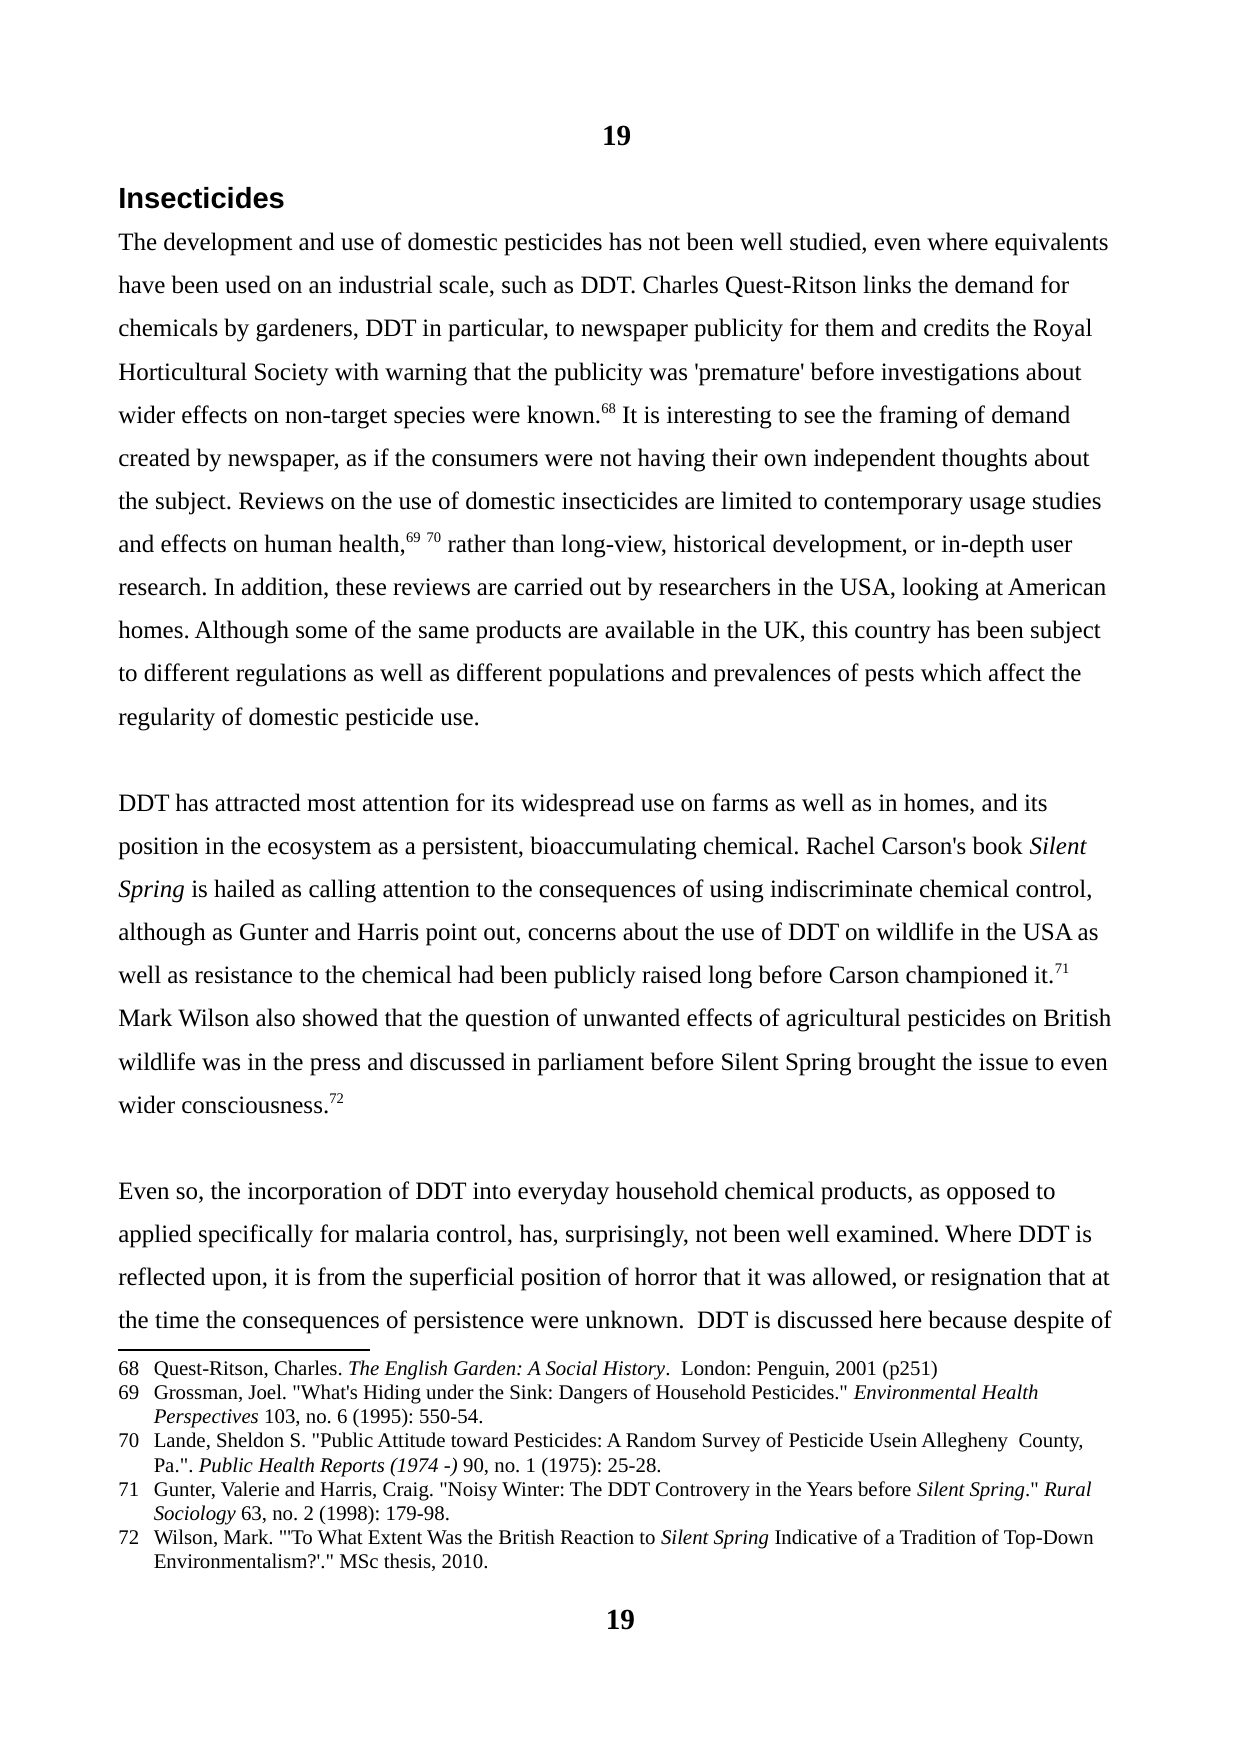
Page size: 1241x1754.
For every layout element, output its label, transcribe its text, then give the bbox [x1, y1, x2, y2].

subtitle Insecticides [118, 181, 1122, 215]
text Wilson, Mark. "'To What Extent Was the British Reaction to Silent Spring Indicative of a Tradition of Top-Down Environmentalism?'." MSc thesis, 2010. [118, 1525, 1122, 1573]
text DDT has attracted most attention for its widespread use on farms as well as in homes, and its position in the ecosystem as a persistent, bioaccumulating chemical. Rachel Carson's book Silent Spring is hailed as calling attention to the consequences of using indiscriminate chemical control, although as Gunter and Harris point out, concerns about the use of DDT on wildlife in the USA as well as resistance to the chemical had been publicly raised long before Carson championed it. Mark Wilson also showed that the question of unwanted effects of agricultural pesticides on British wildlife was in the press and discussed in parliament before Silent Spring brought the issue to even wider consciousness. [118, 788, 1122, 1118]
text Grossman, Joel. "What's Hiding under the Sink: Dangers of Household Pesticides." Environmental Health Perspectives 103, no. 6 (1995): 550-54. [118, 1380, 1122, 1428]
text Quest-Ritson, Charles. The English Garden: A Social History. London: Penguin, 2001 (p251) [118, 1356, 1122, 1380]
text Gunter, Valerie and Harris, Craig. "Noisy Winter: The DDT Controvery in the Years before Silent Spring." Rural Sociology 63, no. 2 (1998): 179-98. [118, 1477, 1122, 1525]
text Lande, Sheldon S. "Public Attitude toward Pesticides: A Random Survey of Pesticide Usein Allegheny County, Pa.". Public Health Reports (1974 -) 90, no. 1 (1975): 25-28. [118, 1428, 1122, 1477]
text The development and use of domestic pesticides has not been well studied, even where equivalents have been used on an industrial scale, such as DDT. Charles Quest-Ritson links the demand for chemicals by gardeners, DDT in particular, to newspaper publicity for them and credits the Royal Horticultural Society with warning that the publicity was 'premature' before investigations about wider effects on non-target species were known. It is interesting to see the framing of demand created by newspaper, as if the consumers were not having their own independent thoughts about the subject. Reviews on the use of domestic insecticides are limited to contemporary usage studies and effects on human health, rather than long-view, historical development, or in-depth user research. In addition, these reviews are carried out by researchers in the USA, looking at American homes. Although some of the same products are available in the UK, this country has been subject to different regulations as well as different populations and prevalences of pests which affect the regularity of domestic pesticide use. [118, 227, 1122, 730]
text Even so, the incorporation of DDT into everyday household chemical products, as opposed to applied specifically for malaria control, has, surprisingly, not been well examined. Where DDT is reflected upon, it is from the superficial position of horror that it was allowed, or resignation that at the time the consequences of persistence were unknown. DDT is discussed here because despite of [118, 1176, 1122, 1334]
